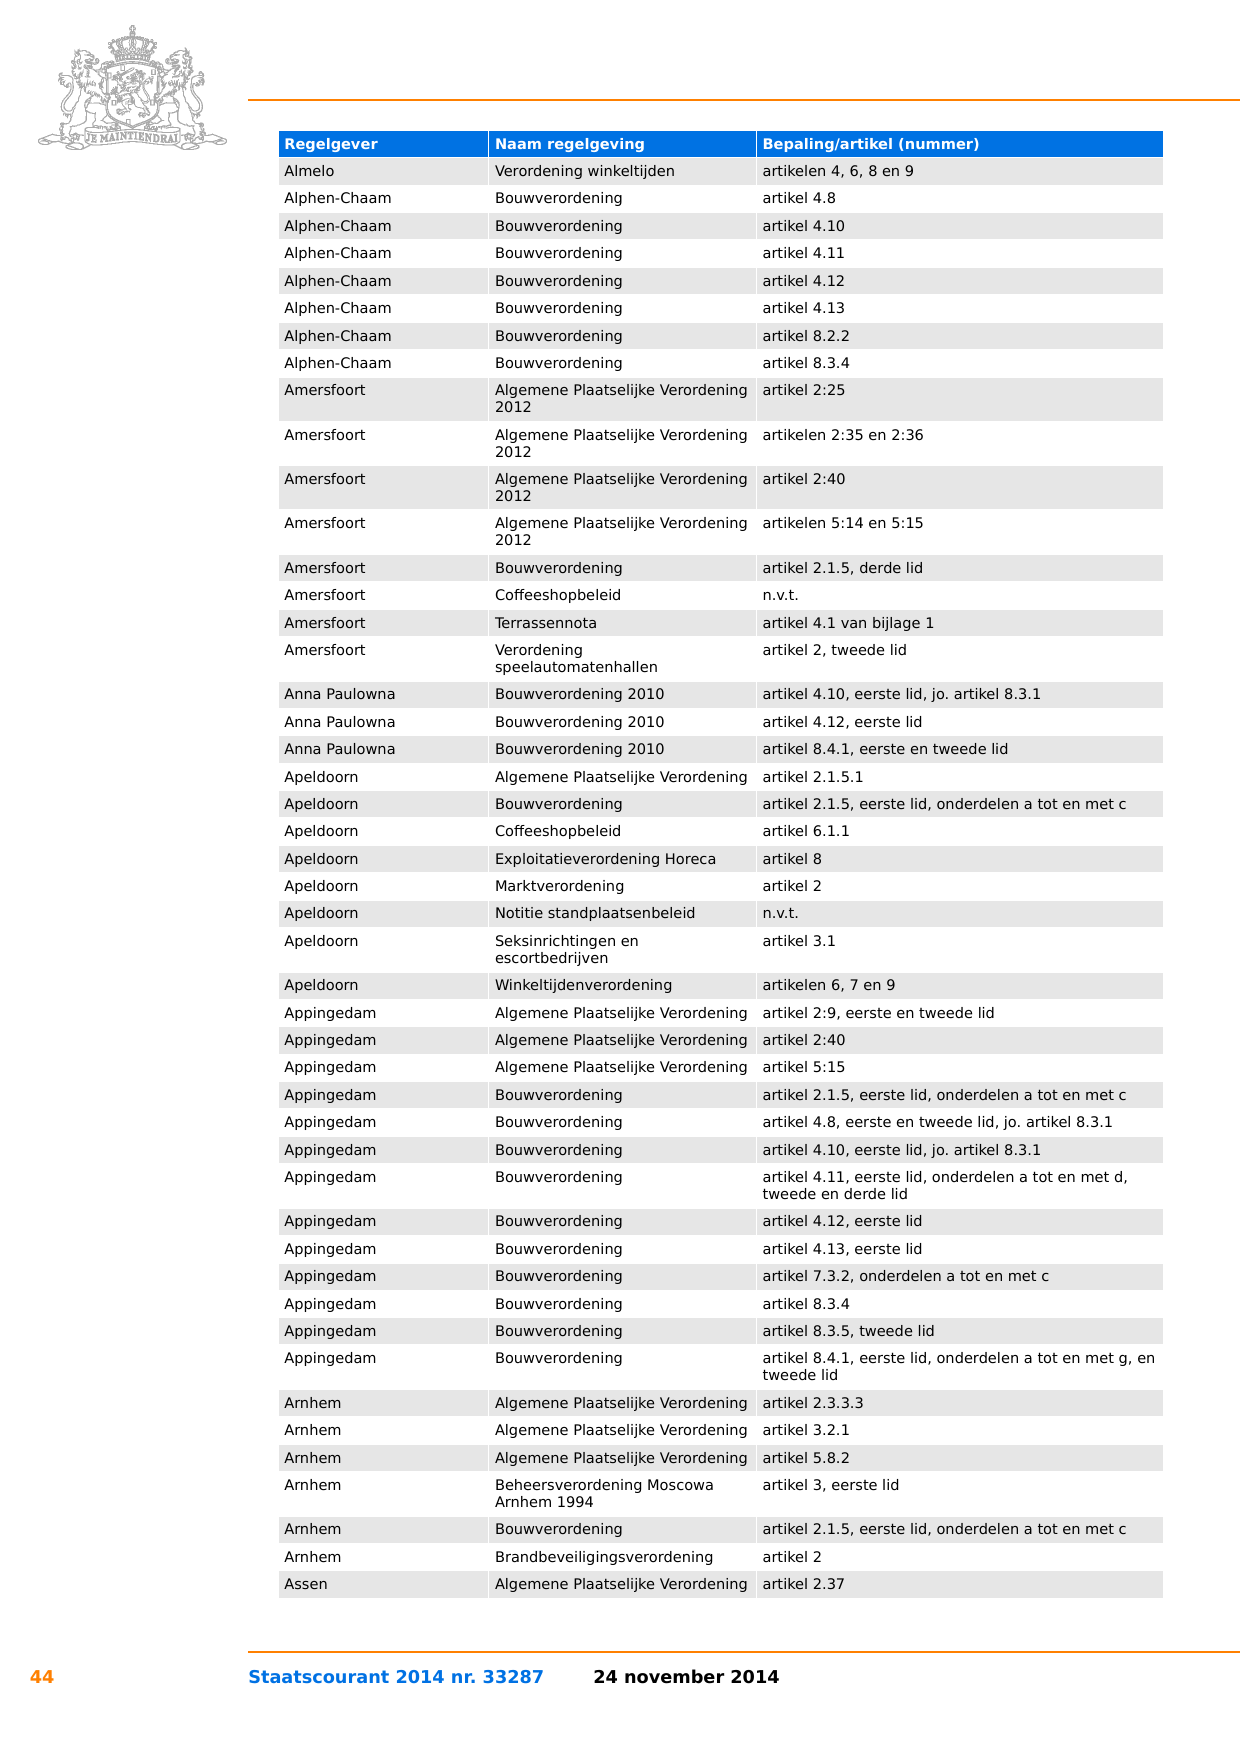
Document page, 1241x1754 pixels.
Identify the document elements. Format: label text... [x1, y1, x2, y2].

table_cell Appingedam [279, 1209, 488, 1235]
table_cell artikel 5.8.2 [757, 1445, 1163, 1471]
table_cell artikel 5:15 [757, 1055, 1163, 1081]
table_cell artikel 8 [757, 846, 1163, 872]
table_cell Algemene Plaatselijke Verordening [489, 1027, 756, 1054]
table_cell artikel 4.11 [757, 241, 1163, 267]
table_cell Bouwverordening 2010 [489, 736, 756, 763]
table_cell Appingedam [279, 1055, 488, 1081]
table_cell Algemene Plaatselijke Verordening [489, 1000, 756, 1026]
table_cell Bouwverordening 2010 [489, 682, 756, 708]
table_cell Appingedam [279, 1291, 488, 1317]
table_cell artikel 4.12, eerste lid [757, 709, 1163, 735]
table_cell Marktverordening [489, 873, 756, 900]
table_cell Verordening winkeltijden [489, 158, 756, 185]
table_cell artikel 4.12 [757, 268, 1163, 294]
table_cell Amersfoort [279, 378, 488, 421]
table_cell Algemene Plaatselijke Verordening [489, 764, 756, 790]
table_cell Bouwverordening [489, 1082, 756, 1108]
table_cell artikel 3, eerste lid [757, 1472, 1163, 1516]
table_header Naam regelgeving [489, 131, 756, 157]
table_cell artikel 4.12, eerste lid [757, 1209, 1163, 1235]
table_cell artikelen 4, 6, 8 en 9 [757, 158, 1163, 185]
table_cell artikel 4.8 [757, 186, 1163, 212]
table_cell Appingedam [279, 1164, 488, 1208]
table_cell Bouwverordening [489, 555, 756, 581]
table_cell Algemene Plaatselijke Verordening [489, 1418, 756, 1444]
table_cell Appingedam [279, 1110, 488, 1136]
table_header Regelgever [279, 131, 488, 157]
table_cell Algemene Plaatselijke Verordening 2012 [489, 511, 756, 554]
table_cell Arnhem [279, 1418, 488, 1444]
table_cell artikel 8.3.4 [757, 350, 1163, 376]
table_cell Appingedam [279, 1318, 488, 1344]
table_header Bepaling/artikel (nummer) [757, 131, 1163, 157]
table_cell Algemene Plaatselijke Verordening [489, 1571, 756, 1598]
table_cell artikel 2:9, eerste en tweede lid [757, 1000, 1163, 1026]
table_cell artikel 4.13, eerste lid [757, 1236, 1163, 1262]
table_cell Appingedam [279, 1027, 488, 1054]
table_cell Appingedam [279, 1137, 488, 1163]
table_cell Algemene Plaatselijke Verordening 2012 [489, 378, 756, 421]
table_cell Apeldoorn [279, 819, 488, 845]
table_cell artikel 8.4.1, eerste en tweede lid [757, 736, 1163, 763]
table_cell Appingedam [279, 1000, 488, 1026]
table_cell Bouwverordening [489, 1110, 756, 1136]
table_cell artikel 4.8, eerste en tweede lid, jo. artikel 8.3.1 [757, 1110, 1163, 1136]
table_cell Bouwverordening [489, 323, 756, 349]
table_cell artikelen 5:14 en 5:15 [757, 511, 1163, 554]
table_cell Appingedam [279, 1082, 488, 1108]
table_cell n.v.t. [757, 901, 1163, 927]
table_cell Coffeeshopbeleid [489, 819, 756, 845]
table_cell Bouwverordening [489, 213, 756, 239]
table_cell artikelen 2:35 en 2:36 [757, 422, 1163, 465]
table_cell Alphen-Chaam [279, 213, 488, 239]
table_cell Bouwverordening [489, 186, 756, 212]
table_cell Brandbeveiligingsverordening [489, 1544, 756, 1570]
table_cell artikel 2:40 [757, 466, 1163, 509]
table_cell Amersfoort [279, 637, 488, 681]
table_cell Anna Paulowna [279, 709, 488, 735]
table_cell Alphen-Chaam [279, 323, 488, 349]
table_cell Appingedam [279, 1346, 488, 1389]
picture [38, 25, 227, 150]
table_cell artikel 8.2.2 [757, 323, 1163, 349]
table_cell Alphen-Chaam [279, 350, 488, 376]
table_cell Almelo [279, 158, 488, 185]
table_cell Notitie standplaatsenbeleid [489, 901, 756, 927]
table_cell Alphen-Chaam [279, 241, 488, 267]
table_cell artikel 3.1 [757, 928, 1163, 971]
table_cell artikel 4.1 van bijlage 1 [757, 610, 1163, 636]
table_cell Arnhem [279, 1517, 488, 1543]
table_cell Amersfoort [279, 583, 488, 609]
table_cell artikel 8.3.4 [757, 1291, 1163, 1317]
table_cell artikel 7.3.2, onderdelen a tot en met c [757, 1264, 1163, 1290]
table_cell Bouwverordening 2010 [489, 709, 756, 735]
table_cell Algemene Plaatselijke Verordening [489, 1390, 756, 1416]
table_cell artikel 2:25 [757, 378, 1163, 421]
table_cell artikel 2.1.5, eerste lid, onderdelen a tot en met c [757, 1517, 1163, 1543]
table_cell artikel 2.37 [757, 1571, 1163, 1598]
table_cell Algemene Plaatselijke Verordening [489, 1445, 756, 1471]
table_cell Bouwverordening [489, 1291, 756, 1317]
table_cell Apeldoorn [279, 973, 488, 999]
table_cell Seksinrichtingen en escortbedrijven [489, 928, 756, 971]
table_cell Arnhem [279, 1445, 488, 1471]
table_cell Bouwverordening [489, 1137, 756, 1163]
table_cell Apeldoorn [279, 901, 488, 927]
table_cell artikel 2:40 [757, 1027, 1163, 1054]
table_cell Anna Paulowna [279, 736, 488, 763]
table_cell artikel 8.4.1, eerste lid, onderdelen a tot en met g, en tweede lid [757, 1346, 1163, 1389]
table_cell Winkeltijdenverordening [489, 973, 756, 999]
table_cell artikel 4.10, eerste lid, jo. artikel 8.3.1 [757, 682, 1163, 708]
table_cell artikel 2 [757, 1544, 1163, 1570]
table_cell artikel 6.1.1 [757, 819, 1163, 845]
table_cell Apeldoorn [279, 791, 488, 817]
table_cell Amersfoort [279, 422, 488, 465]
table_cell Bouwverordening [489, 1264, 756, 1290]
table_cell Amersfoort [279, 466, 488, 509]
table_cell Coffeeshopbeleid [489, 583, 756, 609]
table_cell artikel 2.1.5.1 [757, 764, 1163, 790]
table_cell Algemene Plaatselijke Verordening 2012 [489, 466, 756, 509]
table_cell artikel 2.1.5, eerste lid, onderdelen a tot en met c [757, 791, 1163, 817]
table_cell Apeldoorn [279, 873, 488, 900]
table_cell Bouwverordening [489, 1209, 756, 1235]
table_cell Bouwverordening [489, 1346, 756, 1389]
table_cell Bouwverordening [489, 350, 756, 376]
table_cell artikel 2 [757, 873, 1163, 900]
table_cell Algemene Plaatselijke Verordening [489, 1055, 756, 1081]
table_cell artikel 4.10 [757, 213, 1163, 239]
table_cell Beheersverordening Moscowa Arnhem 1994 [489, 1472, 756, 1516]
table_cell Apeldoorn [279, 764, 488, 790]
table_cell Bouwverordening [489, 1517, 756, 1543]
table_cell Algemene Plaatselijke Verordening 2012 [489, 422, 756, 465]
table_cell artikel 4.10, eerste lid, jo. artikel 8.3.1 [757, 1137, 1163, 1163]
table_cell Bouwverordening [489, 295, 756, 322]
table_cell Appingedam [279, 1264, 488, 1290]
table_cell Terrassennota [489, 610, 756, 636]
table_cell artikel 2.1.5, eerste lid, onderdelen a tot en met c [757, 1082, 1163, 1108]
table_cell n.v.t. [757, 583, 1163, 609]
table_cell Bouwverordening [489, 241, 756, 267]
table_cell Bouwverordening [489, 1164, 756, 1208]
table_cell Alphen-Chaam [279, 295, 488, 322]
table_cell Amersfoort [279, 610, 488, 636]
table_cell Amersfoort [279, 511, 488, 554]
table_cell artikel 4.13 [757, 295, 1163, 322]
table_cell Amersfoort [279, 555, 488, 581]
table_cell Arnhem [279, 1544, 488, 1570]
table_cell Appingedam [279, 1236, 488, 1262]
table_cell Assen [279, 1571, 488, 1598]
table_cell Apeldoorn [279, 846, 488, 872]
table_cell Alphen-Chaam [279, 268, 488, 294]
table_cell artikel 3.2.1 [757, 1418, 1163, 1444]
table_cell artikelen 6, 7 en 9 [757, 973, 1163, 999]
table_cell artikel 2, tweede lid [757, 637, 1163, 681]
table_cell artikel 2.3.3.3 [757, 1390, 1163, 1416]
table_cell artikel 8.3.5, tweede lid [757, 1318, 1163, 1344]
table_cell Alphen-Chaam [279, 186, 488, 212]
table_cell Verordening speelautomatenhallen [489, 637, 756, 681]
table_cell Bouwverordening [489, 1236, 756, 1262]
table_cell Bouwverordening [489, 1318, 756, 1344]
table_cell artikel 4.11, eerste lid, onderdelen a tot en met d, tweede en derde lid [757, 1164, 1163, 1208]
table_cell Bouwverordening [489, 791, 756, 817]
table_cell Bouwverordening [489, 268, 756, 294]
table_cell Anna Paulowna [279, 682, 488, 708]
table_cell Arnhem [279, 1472, 488, 1516]
table_cell Exploitatieverordening Horeca [489, 846, 756, 872]
table_cell Apeldoorn [279, 928, 488, 971]
table_cell Arnhem [279, 1390, 488, 1416]
table_cell artikel 2.1.5, derde lid [757, 555, 1163, 581]
